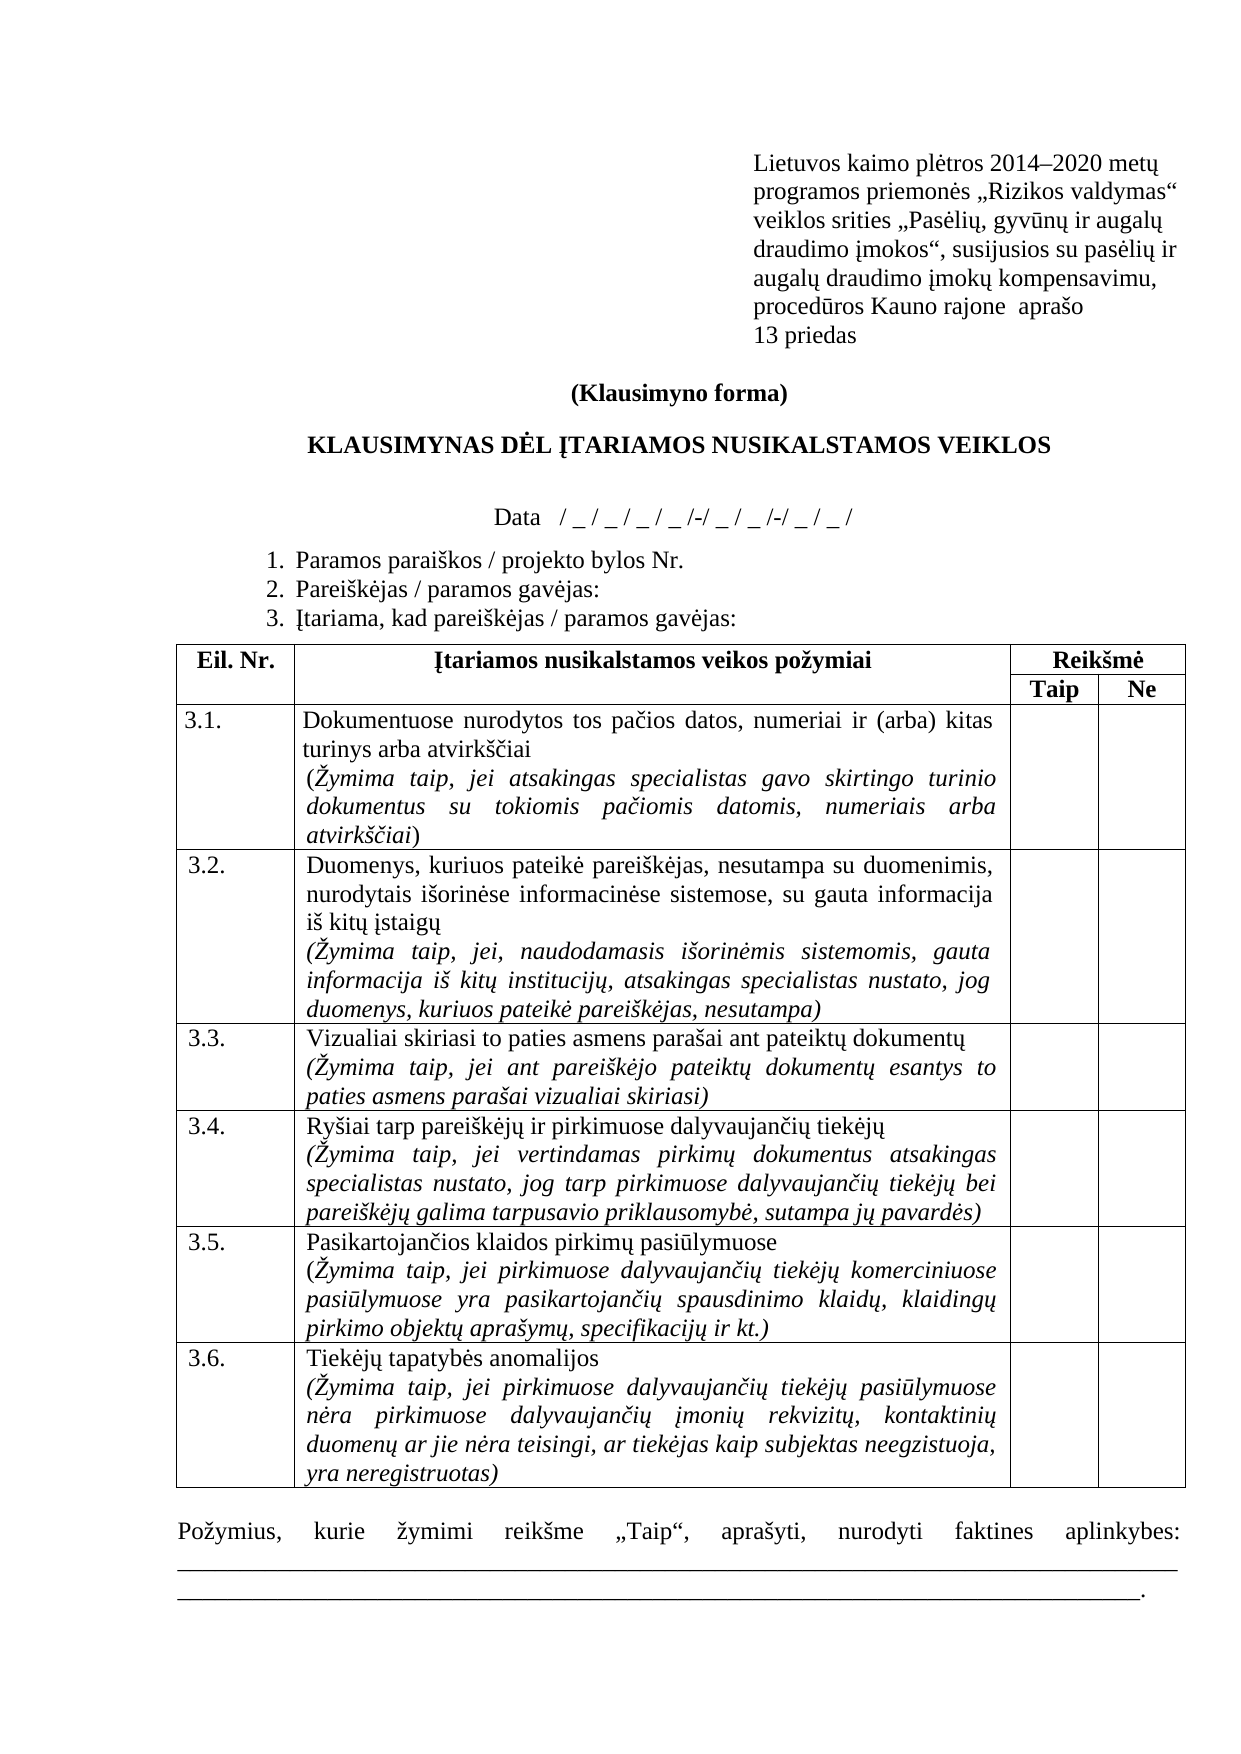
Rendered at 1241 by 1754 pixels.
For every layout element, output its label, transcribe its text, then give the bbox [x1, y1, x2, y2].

table_cell [1011, 1343, 1098, 1487]
text 2. Pareiškėjas / paramos gavėjas: [177, 574, 1181, 603]
text KLAUSIMYNAS DĖL ĮTARIAMOS NUSIKALSTAMOS VEIKLOS [177, 430, 1181, 459]
table_cell 3.3. [177, 1024, 294, 1110]
table_cell 3.1. [177, 705, 294, 849]
table_cell [1099, 1227, 1185, 1342]
table_cell 3.2. [177, 850, 294, 1022]
table_cell [1099, 1343, 1185, 1487]
table_cell [1099, 1111, 1185, 1226]
table_cell [1099, 850, 1185, 1022]
text (Klausimyno forma) [177, 378, 1181, 406]
table_header Eil. Nr. [177, 645, 294, 704]
table_cell Duomenys, kuriuos pateikė pareiškėjas, nesutampa su duomenimis, nurodytais išorinėse informacinėse sistemose, su gauta informacija iš kitų įstaigų (Žymima taip, jei, naudodamasis išorinėmis sistemomis, gauta informacija iš kitų institucijų, atsakingas specialistas nustato, jog duomenys, kuriuos pateikė pareiškėjas, nesutampa) [295, 850, 1010, 1022]
table_cell Vizualiai skiriasi to paties asmens parašai ant pateiktų dokumentų (Žymima taip, jei ant pareiškėjo pateiktų dokumentų esantys to paties asmens parašai vizualiai skiriasi) [295, 1024, 1010, 1110]
table_cell Taip [1011, 675, 1098, 704]
table_cell [1011, 705, 1098, 849]
table_cell Tiekėjų tapatybės anomalijos (Žymima taip, jei pirkimuose dalyvaujančių tiekėjų pasiūlymuose nėra pirkimuose dalyvaujančių įmonių rekvizitų, kontaktinių duomenų ar jie nėra teisingi, ar tiekėjas kaip subjektas neegzistuoja, yra neregistruotas) [295, 1343, 1010, 1487]
table_cell [1011, 1111, 1098, 1226]
text Požymius, kurie žymimi reikšme „Taip“, aprašyti, nurodyti faktines aplinkybes: _____________________________________________________________________________________________________________________________________________________________. [177, 1516, 1181, 1603]
table_cell Dokumentuose nurodytos tos pačios datos, numeriai ir (arba) kitas turinys arba atvirkščiai (Žymima taip, jei atsakingas specialistas gavo skirtingo turinio dokumentus su tokiomis pačiomis datomis, numeriais arba atvirkščiai) [295, 705, 1010, 849]
table_header Reikšmė [1011, 645, 1185, 673]
table_cell 3.4. [177, 1111, 294, 1226]
text 1. Paramos paraiškos / projekto bylos Nr. [177, 545, 1181, 574]
table_cell [1099, 1024, 1185, 1110]
text Data / _ / _ / _ / _ /-/ _ / _ /-/ _ / _ / [177, 502, 1181, 531]
table_cell Ne [1099, 675, 1185, 704]
table_cell [1011, 1024, 1098, 1110]
table_cell [1099, 705, 1185, 849]
text Lietuvos kaimo plėtros 2014–2020 metų programos priemonės „Rizikos valdymas“ veiklos srities „Pasėlių, gyvūnų ir augalų draudimo įmokos“, susijusios su pasėlių ir augalų draudimo įmokų kompensavimu, procedūros Kauno rajone aprašo [753, 148, 1181, 320]
table_header Įtariamos nusikalstamos veikos požymiai [295, 645, 1010, 704]
table_cell Ryšiai tarp pareiškėjų ir pirkimuose dalyvaujančių tiekėjų (Žymima taip, jei vertindamas pirkimų dokumentus atsakingas specialistas nustato, jog tarp pirkimuose dalyvaujančių tiekėjų bei pareiškėjų galima tarpusavio priklausomybė, sutampa jų pavardės) [295, 1111, 1010, 1226]
table_cell 3.6. [177, 1343, 294, 1487]
table_cell Pasikartojančios klaidos pirkimų pasiūlymuose (Žymima taip, jei pirkimuose dalyvaujančių tiekėjų komerciniuose pasiūlymuose yra pasikartojančių spausdinimo klaidų, klaidingų pirkimo objektų aprašymų, specifikacijų ir kt.) [295, 1227, 1010, 1342]
text 3. Įtariama, kad pareiškėjas / paramos gavėjas: [177, 603, 1181, 632]
table_cell [1011, 1227, 1098, 1342]
table_cell 3.5. [177, 1227, 294, 1342]
text 13 priedas [753, 320, 1181, 349]
table_cell [1011, 850, 1098, 1022]
